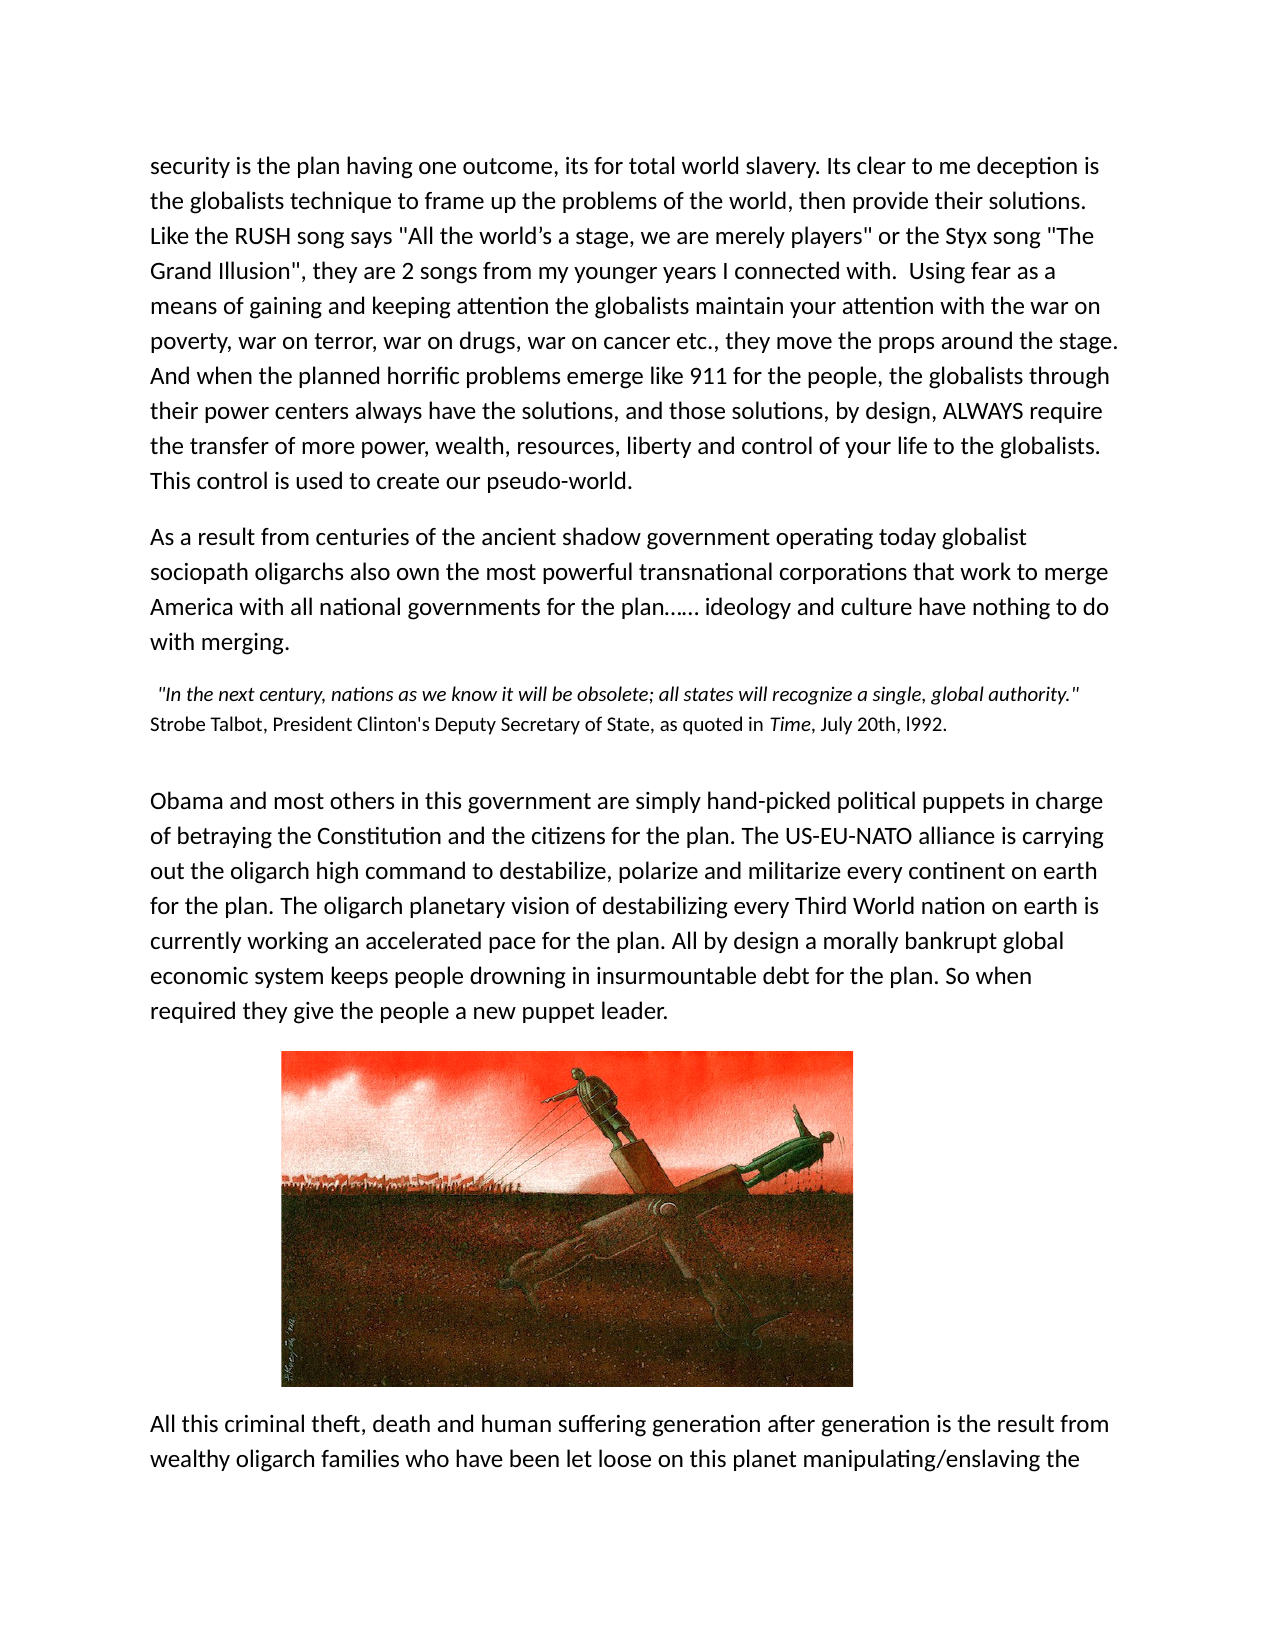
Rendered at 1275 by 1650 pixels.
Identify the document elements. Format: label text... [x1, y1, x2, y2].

text All this criminal theft, death and human suffering generation after generation is the result from wealthy oligarch families who have been let loose on this planet manipulating/enslaving the [150, 1408, 1125, 1473]
text As a result from centuries of the ancient shadow government operating today globalist sociopath oligarchs also own the most powerful transnational corporations that work to merge America with all national governments for the plan…… ideology and culture have nothing to do with merging. [150, 521, 1125, 656]
text Obama and most others in this government are simply hand-picked political puppets in charge of betraying the Constitution and the citizens for the plan. The US-EU-NATO alliance is carrying out the oligarch high command to destabilize, polarize and militarize every continent on earth for the plan. The oligarch planetary vision of destabilizing every Third World nation on earth is currently working an accelerated pace for the plan. All by design a morally bankrupt global economic system keeps people drowning in insurmountable debt for the plan. So when required they give the people a new puppet leader. [150, 785, 1125, 1026]
picture [281, 1051, 854, 1387]
text "In the next century, nations as we know it will be obsolete; all states will recognize a single, global authority." Strobe Talbot, President Clinton's Deputy Secretary of State, as quoted in Time, July 20th, l992. [150, 682, 1125, 736]
text security is the plan having one outcome, its for total world slavery. Its clear to me deception is the globalists technique to frame up the problems of the world, then provide their solutions. Like the RUSH song says "All the world’s a stage, we are merely players" or the Styx song "The Grand Illusion", they are 2 songs from my younger years I connected with. Using fear as a means of gaining and keeping attention the globalists maintain your attention with the war on poverty, war on terror, war on drugs, war on cancer etc., they move the props around the stage. And when the planned horrific problems emerge like 911 for the people, the globalists through their power centers always have the solutions, and those solutions, by design, ALWAYS require the transfer of more power, wealth, resources, liberty and control of your life to the globalists. This control is used to create our pseudo-world. [150, 150, 1125, 496]
